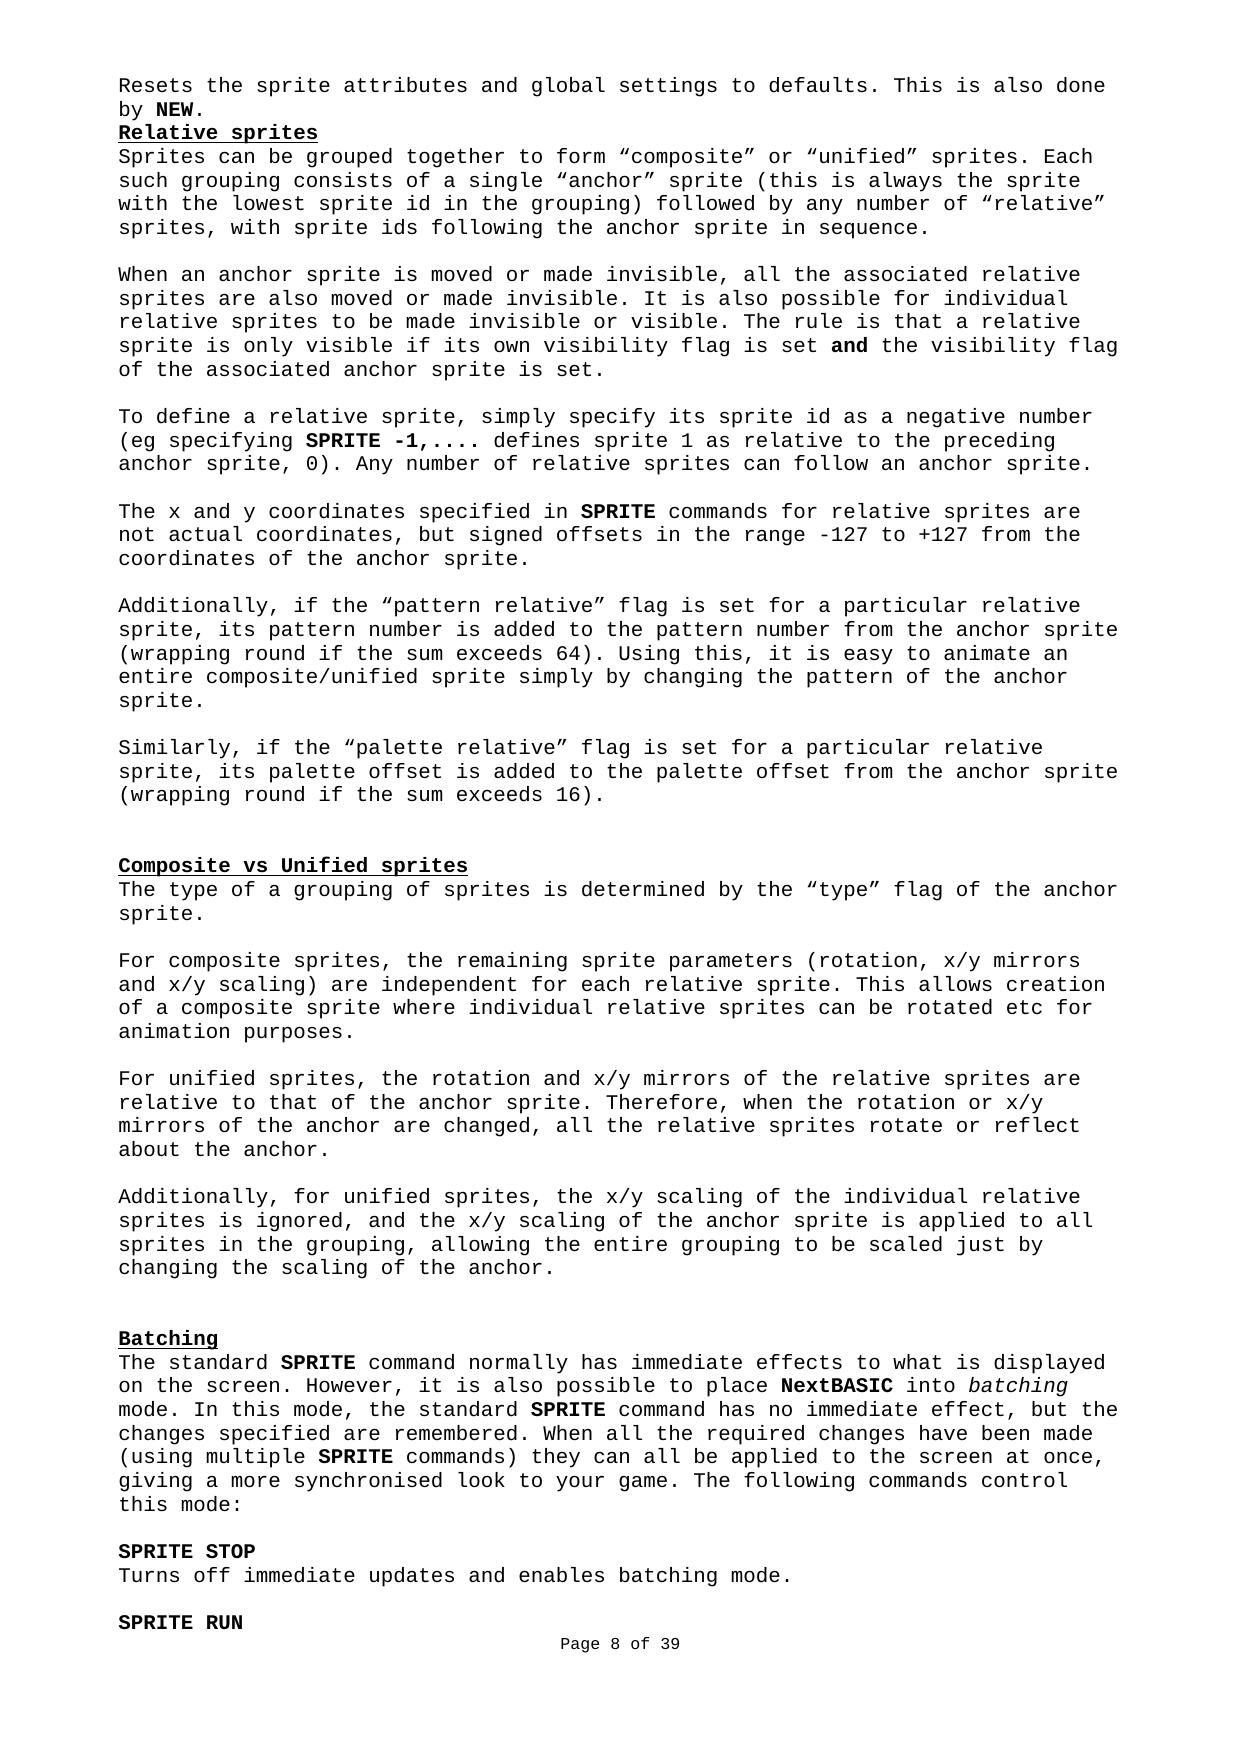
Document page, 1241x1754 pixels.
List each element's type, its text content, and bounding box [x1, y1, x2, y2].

text For composite sprites, the remaining sprite parameters (rotation, x/y mirrors and x/y scaling) are independent for each relative sprite. This allows creation of a composite sprite where individual relative sprites can be rotated etc for animation purposes. [118, 950, 1122, 1044]
text Sprites can be grouped together to form “composite” or “unified” sprites. Each such grouping consists of a single “anchor” sprite (this is always the sprite with the lowest sprite id in the grouping) followed by any number of “relative” sprites, with sprite ids following the anchor sprite in sequence. [118, 146, 1122, 241]
text Composite vs Unified sprites [118, 855, 1122, 879]
text To define a relative sprite, simply specify its sprite id as a negative number (eg specifying SPRITE -1,.... defines sprite 1 as relative to the preceding anchor sprite, 0). Any number of relative sprites can follow an anchor sprite. [118, 406, 1122, 477]
text Similarly, if the “palette relative” flag is set for a particular relative sprite, its palette offset is added to the palette offset from the anchor sprite (wrapping round if the sum exceeds 16). [118, 737, 1122, 808]
text Additionally, if the “pattern relative” flag is set for a particular relative sprite, its pattern number is added to the pattern number from the anchor sprite (wrapping round if the sum exceeds 64). Using this, it is easy to animate an entire composite/unified sprite simply by changing the pattern of the anchor sprite. [118, 595, 1122, 713]
text The type of a grouping of sprites is determined by the “type” flag of the anchor sprite. [118, 879, 1122, 926]
text Relative sprites [118, 122, 1122, 146]
text Additionally, for unified sprites, the x/y scaling of the individual relative sprites is ignored, and the x/y scaling of the anchor sprite is applied to all sprites in the grouping, allowing the entire grouping to be scaled just by changing the scaling of the anchor. [118, 1186, 1122, 1281]
text The standard SPRITE command normally has immediate effects to what is displayed on the screen. However, it is also possible to place NextBASIC into batching mode. In this mode, the standard SPRITE command has no immediate effect, but the changes specified are remembered. When all the required changes have been made (using multiple SPRITE commands) they can all be applied to the screen at once, giving a more synchronised look to your game. The following commands control this mode: [118, 1352, 1122, 1517]
text Batching [118, 1328, 1122, 1352]
text The x and y coordinates specified in SPRITE commands for relative sprites are not actual coordinates, but signed offsets in the range -127 to +127 from the coordinates of the anchor sprite. [118, 501, 1122, 572]
text Turns off immediate updates and enables batching mode. [118, 1565, 1122, 1588]
text When an anchor sprite is moved or made invisible, all the associated relative sprites are also moved or made invisible. It is also possible for individual relative sprites to be made invisible or visible. The rule is that a relative sprite is only visible if its own visibility flag is set and the visibility flag of the associated anchor sprite is set. [118, 264, 1122, 382]
text For unified sprites, the rotation and x/y mirrors of the relative sprites are relative to that of the anchor sprite. Therefore, when the rotation or x/y mirrors of the anchor are changed, all the relative sprites rotate or reflect about the anchor. [118, 1068, 1122, 1163]
text SPRITE RUN [118, 1612, 1122, 1636]
text Resets the sprite attributes and global settings to defaults. This is also done by NEW. [118, 75, 1122, 122]
text SPRITE STOP [118, 1541, 1122, 1565]
